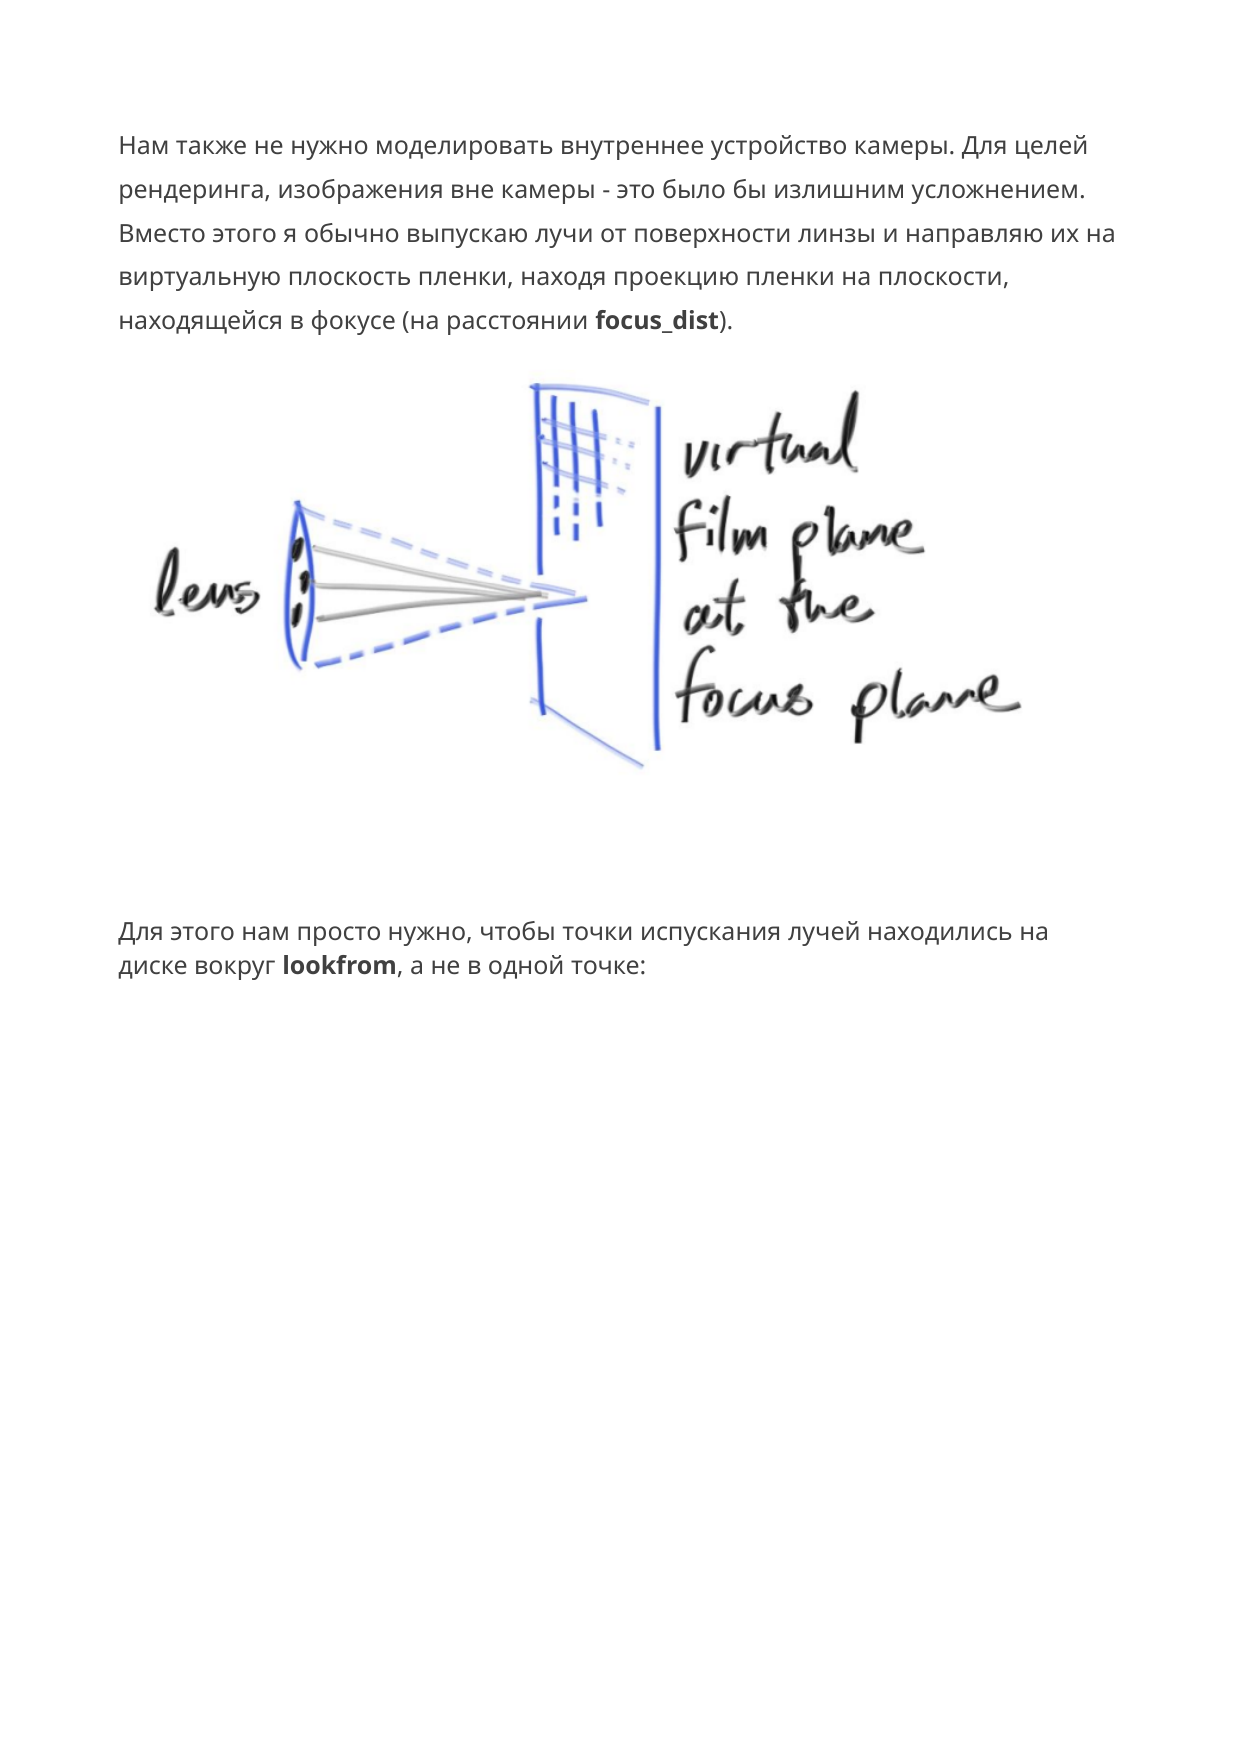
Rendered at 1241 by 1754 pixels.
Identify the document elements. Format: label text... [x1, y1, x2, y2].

text Нам также не нужно моделировать внутреннее устройство камеры. Для целей рендеринга, изображения вне камеры - это было бы излишним усложнением. Вместо этого я обычно выпускаю лучи от поверхности линзы и направляю их на виртуальную плоскость пленки, находя проекцию пленки на плоскости, находящейся в фокусе (на расстоянии focus_dist). [118, 118, 1122, 337]
picture [118, 357, 1123, 802]
text Для этого нам просто нужно, чтобы точки испускания лучей находились на диске вокруг lookfrom, а не в одной точке: [118, 914, 1122, 982]
